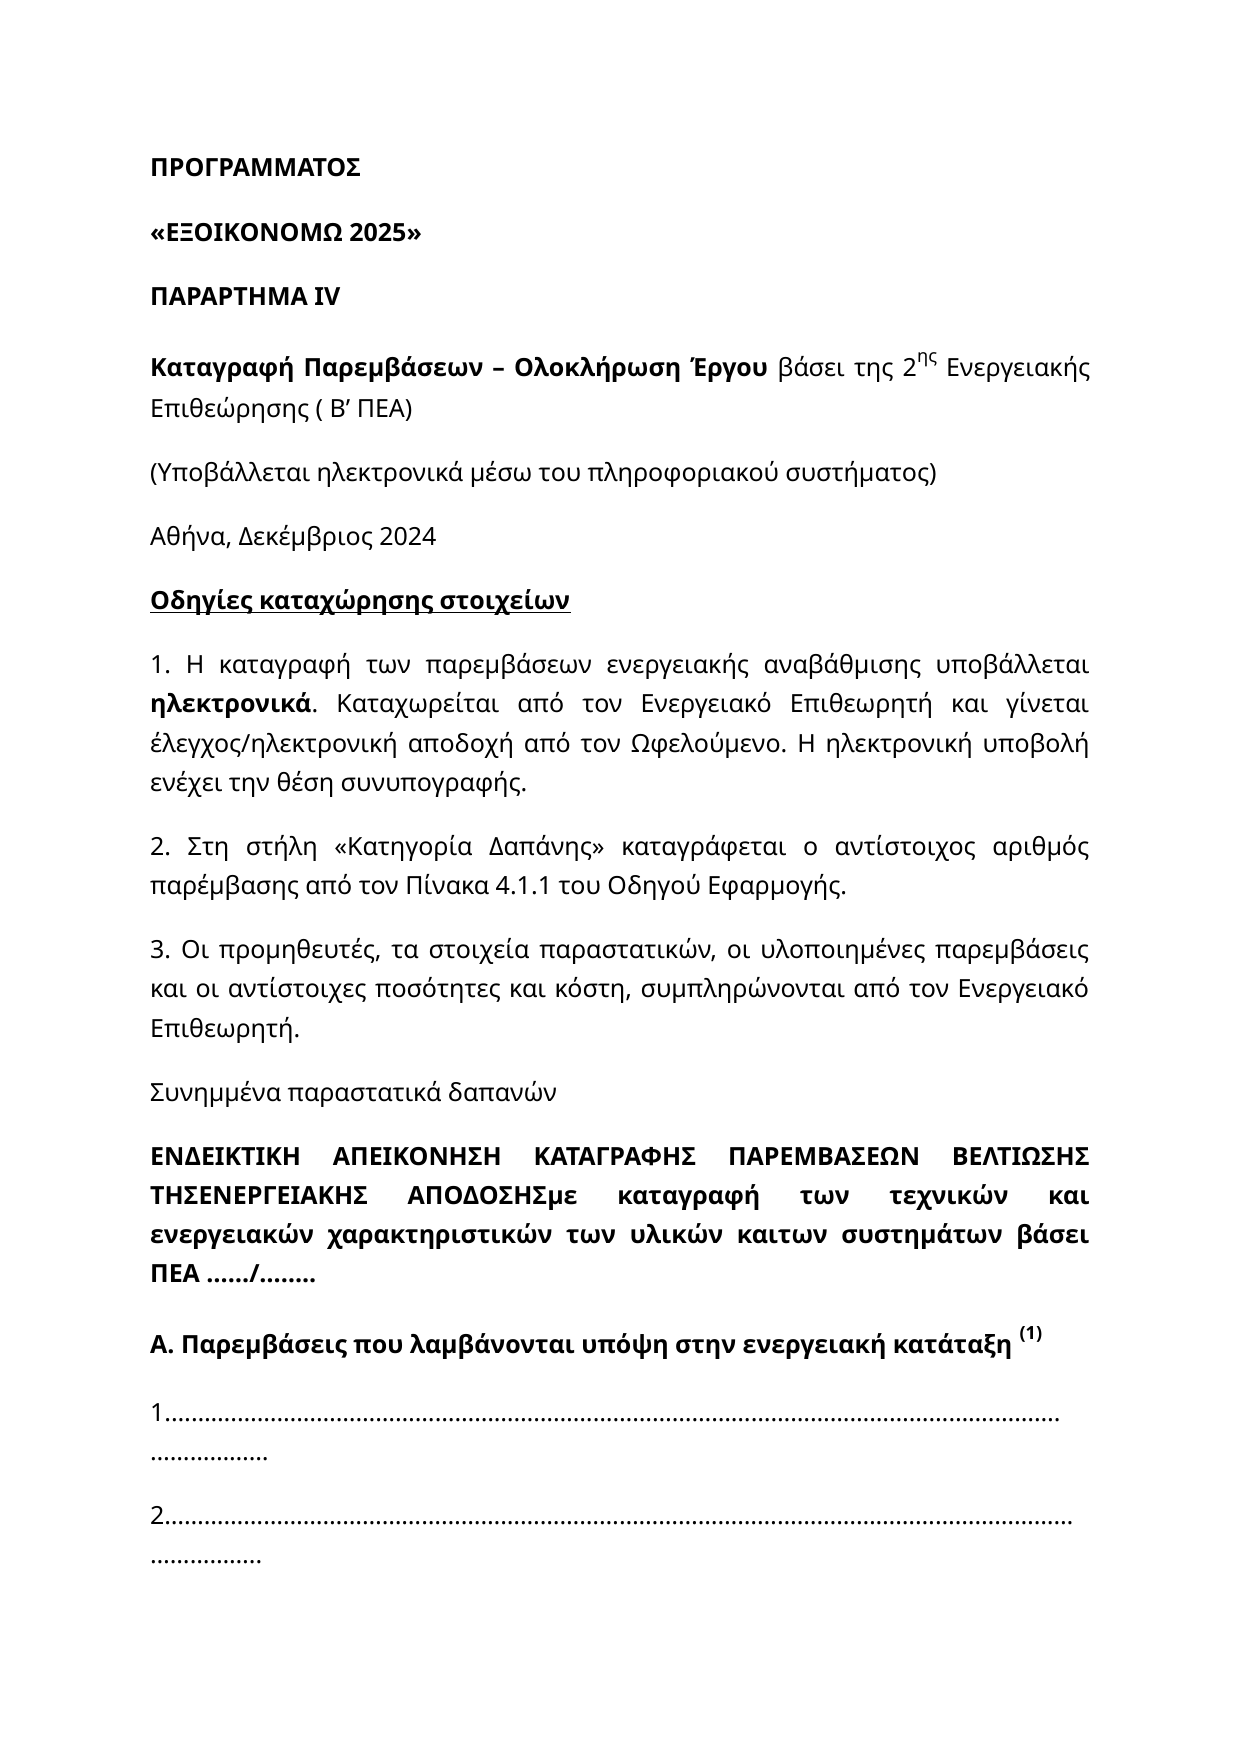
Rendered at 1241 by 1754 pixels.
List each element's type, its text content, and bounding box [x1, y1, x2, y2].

text 1.……….…………………………………………………………………………………………………….……….……………… [150, 1394, 1090, 1467]
text Α. Παρεμβάσεις που λαμβάνονται υπόψη στην ενεργειακή κατάταξη (1) [150, 1320, 1090, 1363]
text 1. Η καταγραφή των παρεμβάσεων ενεργειακής αναβάθμισης υποβάλλεται ηλεκτρονικά. Καταχωρείται από τον Ενεργειακό Επιθεωρητή και γίνεται έλεγχος/ηλεκτρονική αποδοχή από τον Ωφελούμενο. Η ηλεκτρονική υποβολή ενέχει την θέση συνυπογραφής. [150, 647, 1090, 798]
text ΕΝΔΕΙΚΤΙΚΗ ΑΠΕΙΚΟΝΗΣΗ ΚΑΤΑΓΡΑΦΗΣ ΠΑΡΕΜΒΑΣΕΩΝ ΒΕΛΤΙΩΣΗΣ ΤΗΣΕΝΕΡΓΕΙΑΚΗΣ ΑΠΟΔΟΣΗΣμε καταγραφή των τεχνικών και ενεργειακών χαρακτηριστικών των υλικών καιτων συστημάτων βάσει ΠΕΑ ……/…….. [150, 1138, 1090, 1290]
text «ΕΞΟΙΚΟΝΟΜΩ 2025» [150, 214, 1090, 248]
text ΠΡΟΓΡΑΜΜΑΤΟΣ [150, 150, 1090, 184]
text Οδηγίες καταχώρησης στοιχείων [150, 583, 1090, 617]
text Αθήνα, Δεκέμβριος 2024 [150, 518, 1090, 553]
text 2. Στη στήλη «Κατηγορία Δαπάνης» καταγράφεται ο αντίστοιχος αριθμός παρέμβασης από τον Πίνακα 4.1.1 του Οδηγού Εφαρμογής. [150, 828, 1090, 902]
text ΠΑΡΑΡΤΗΜΑ IV [150, 278, 1090, 312]
text 3. Οι προμηθευτές, τα στοιχεία παραστατικών, οι υλοποιημένες παρεμβάσεις και οι αντίστοιχες ποσότητες και κόστη, συμπληρώνονται από τον Ενεργειακό Επιθεωρητή. [150, 932, 1090, 1044]
text Καταγραφή Παρεμβάσεων – Ολοκλήρωση Έργου βάσει της 2ης Ενεργειακής Επιθεώρησης ( B’ ΠΕΑ) [150, 342, 1090, 424]
text Συνημμένα παραστατικά δαπανών [150, 1074, 1090, 1108]
text (Υποβάλλεται ηλεκτρονικά μέσω του πληροφοριακού συστήματος) [150, 454, 1090, 488]
text 2……………………………………………………………………………………………………………………………………….. [150, 1497, 1090, 1571]
